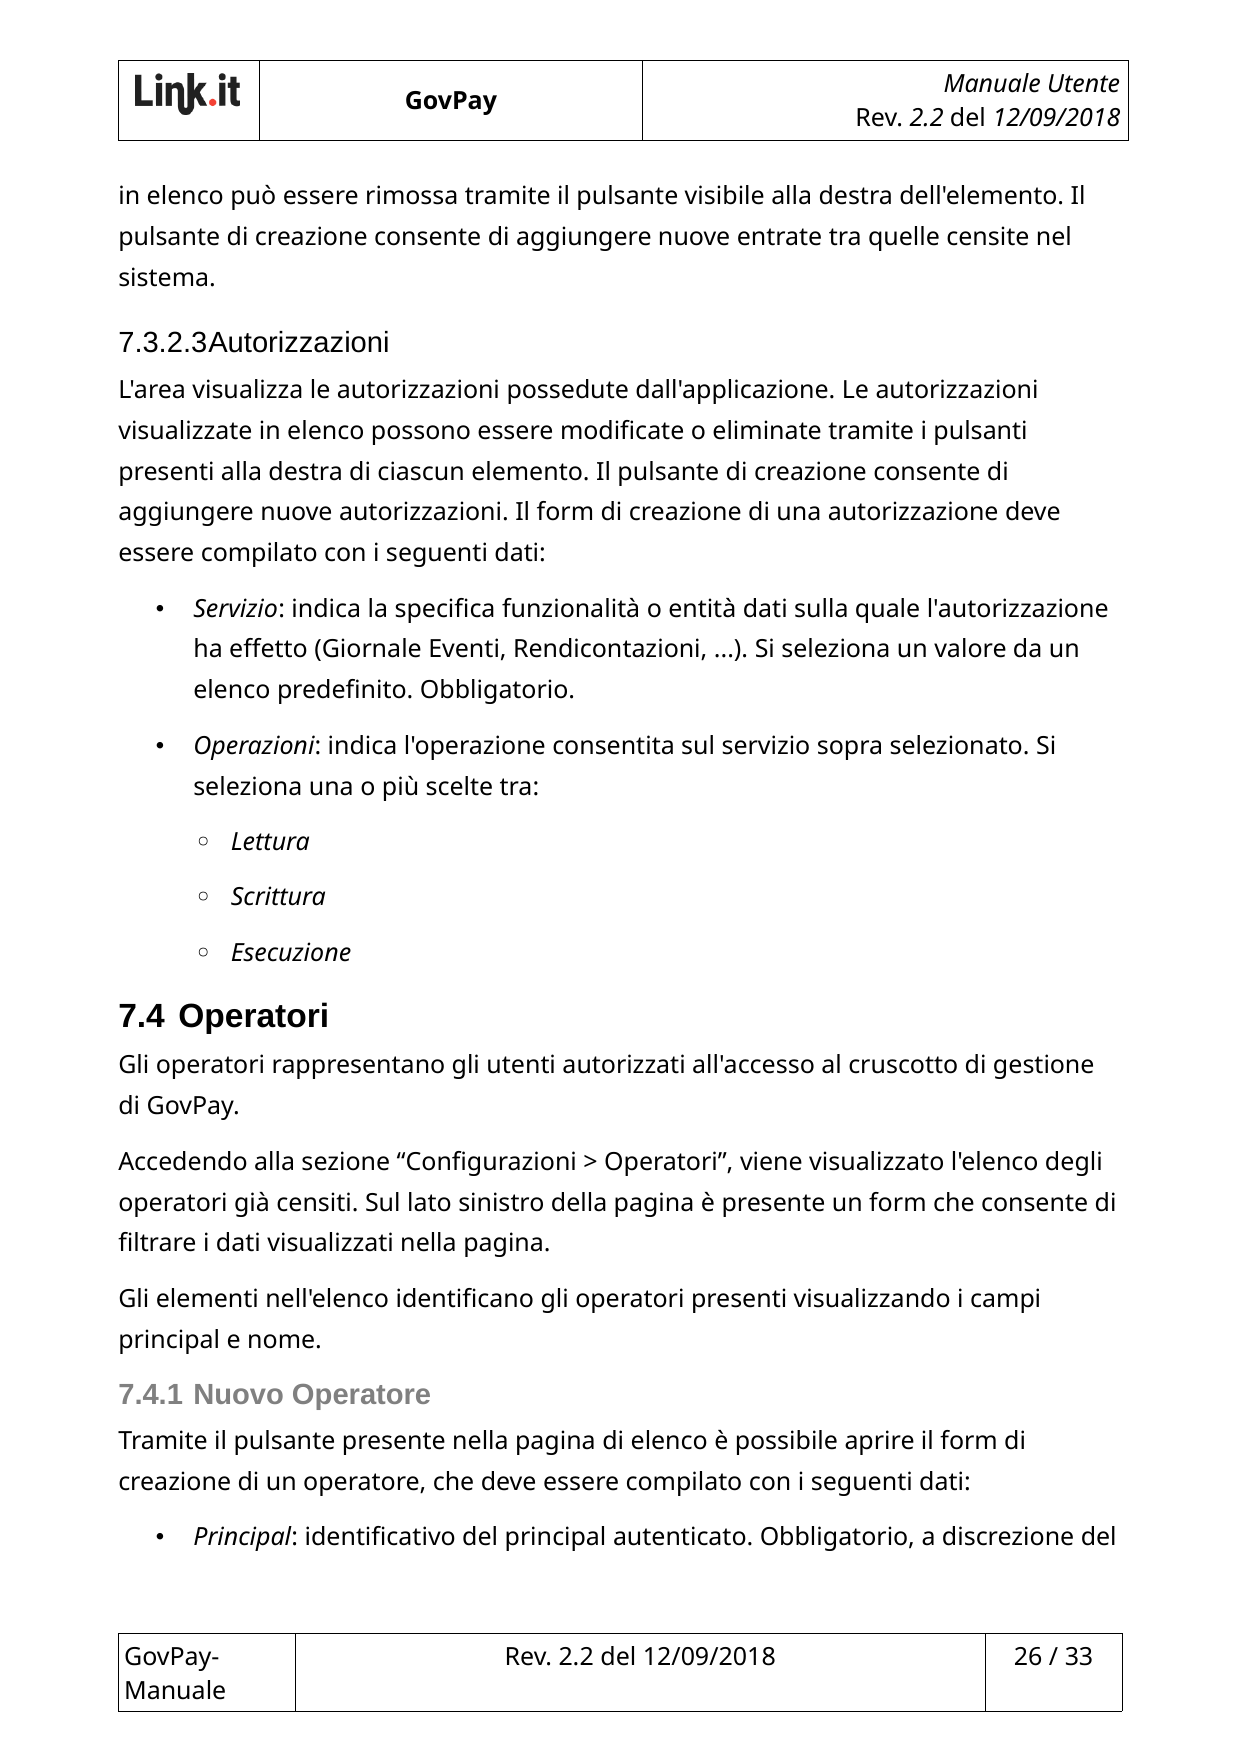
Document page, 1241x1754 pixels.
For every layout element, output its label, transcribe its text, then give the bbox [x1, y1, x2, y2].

text Tramite il pulsante presente nella pagina di elenco è possibile aprire il form di creazione di un operatore, che deve essere compilato con i seguenti dati: [118, 1423, 1122, 1498]
list Lettura [193, 823, 1122, 858]
subtitle Operatori [118, 996, 1122, 1035]
list Esecuzione [193, 934, 1122, 968]
list Principal: identificativo del principal autenticato. Obbligatorio, a discrezione del [156, 1519, 1122, 1553]
text L'area visualizza le autorizzazioni possedute dall'applicazione. Le autorizzazioni visualizzate in elenco possono essere modificate o eliminate tramite i pulsanti presenti alla destra di ciascun elemento. Il pulsante di creazione consente di aggiungere nuove autorizzazioni. Il form di creazione di una autorizzazione deve essere compilato con i seguenti dati: [118, 371, 1122, 569]
text Accedendo alla sezione “Configurazioni > Operatori”, viene visualizzato l'elenco degli operatori già censiti. Sul lato sinistro della pagina è presente un form che consente di filtrare i dati visualizzati nella pagina. [118, 1143, 1122, 1259]
picture [123, 65, 254, 119]
subtitle Nuovo Operatore [118, 1377, 1122, 1410]
list Scrittura [193, 879, 1122, 913]
text in elenco può essere rimossa tramite il pulsante visibile alla destra dell'elemento. Il pulsante di creazione consente di aggiungere nuove entrate tra quelle censite nel sistema. [118, 178, 1122, 294]
subtitle Autorizzazioni [118, 325, 1122, 359]
text Gli operatori rappresentano gli utenti autorizzati all'accesso al cruscotto di gestione di GovPay. [118, 1047, 1122, 1122]
list Servizio: indica la specifica funzionalità o entità dati sulla quale l'autorizzazione ha effetto (Giornale Eventi, Rendicontazioni, ...). Si seleziona un valore da un elenco predefinito. Obbligatorio. [156, 590, 1122, 706]
text Gli elementi nell'elenco identificano gli operatori presenti visualizzando i campi principal e nome. [118, 1281, 1122, 1355]
list Operazioni: indica l'operazione consentita sul servizio sopra selezionato. Si seleziona una o più scelte tra: [156, 727, 1122, 802]
